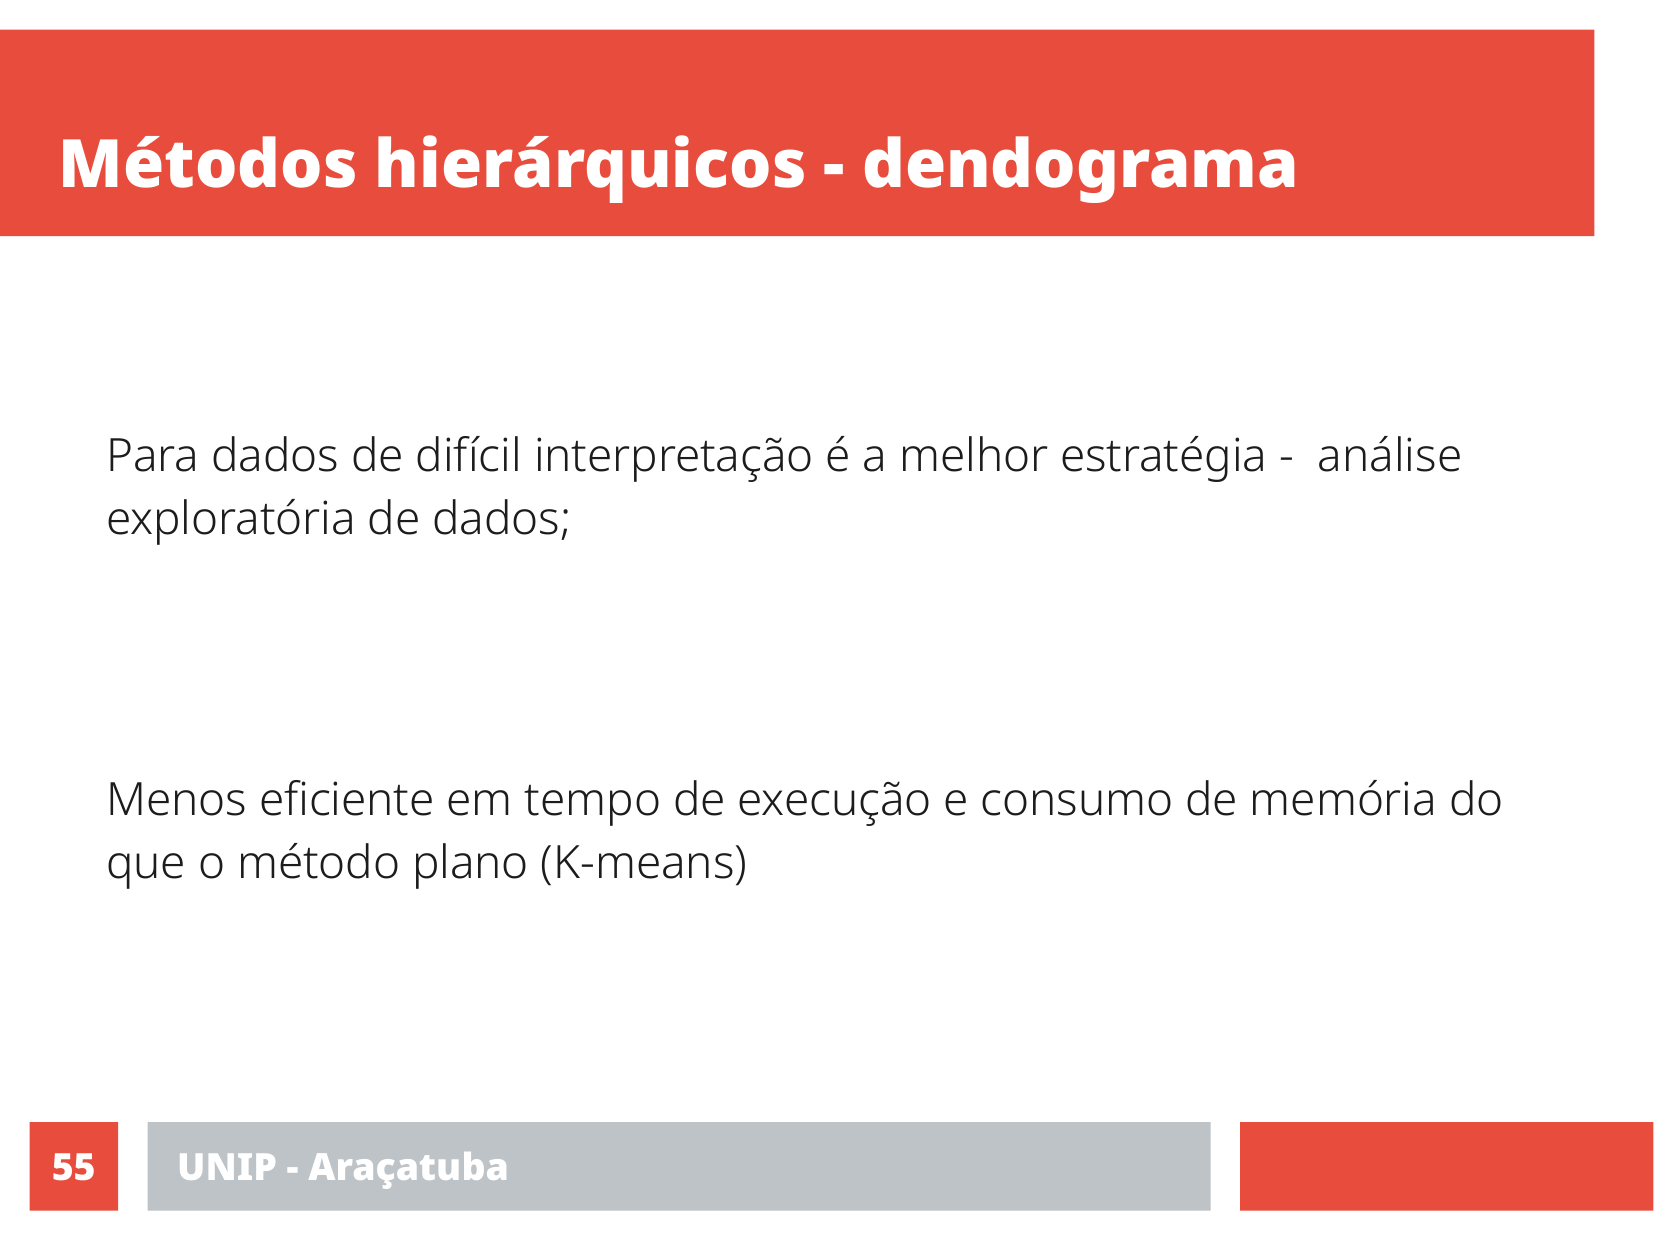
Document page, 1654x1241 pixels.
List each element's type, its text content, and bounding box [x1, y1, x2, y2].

title Métodos hierárquicos - dendograma [59, 59, 1595, 207]
list Para dados de difícil interpretação é a melhor estratégia - análise exploratória de dados; Menos eficiente em tempo de execução e consumo de memória do que o método plano (K-means) [59, 324, 1565, 1093]
